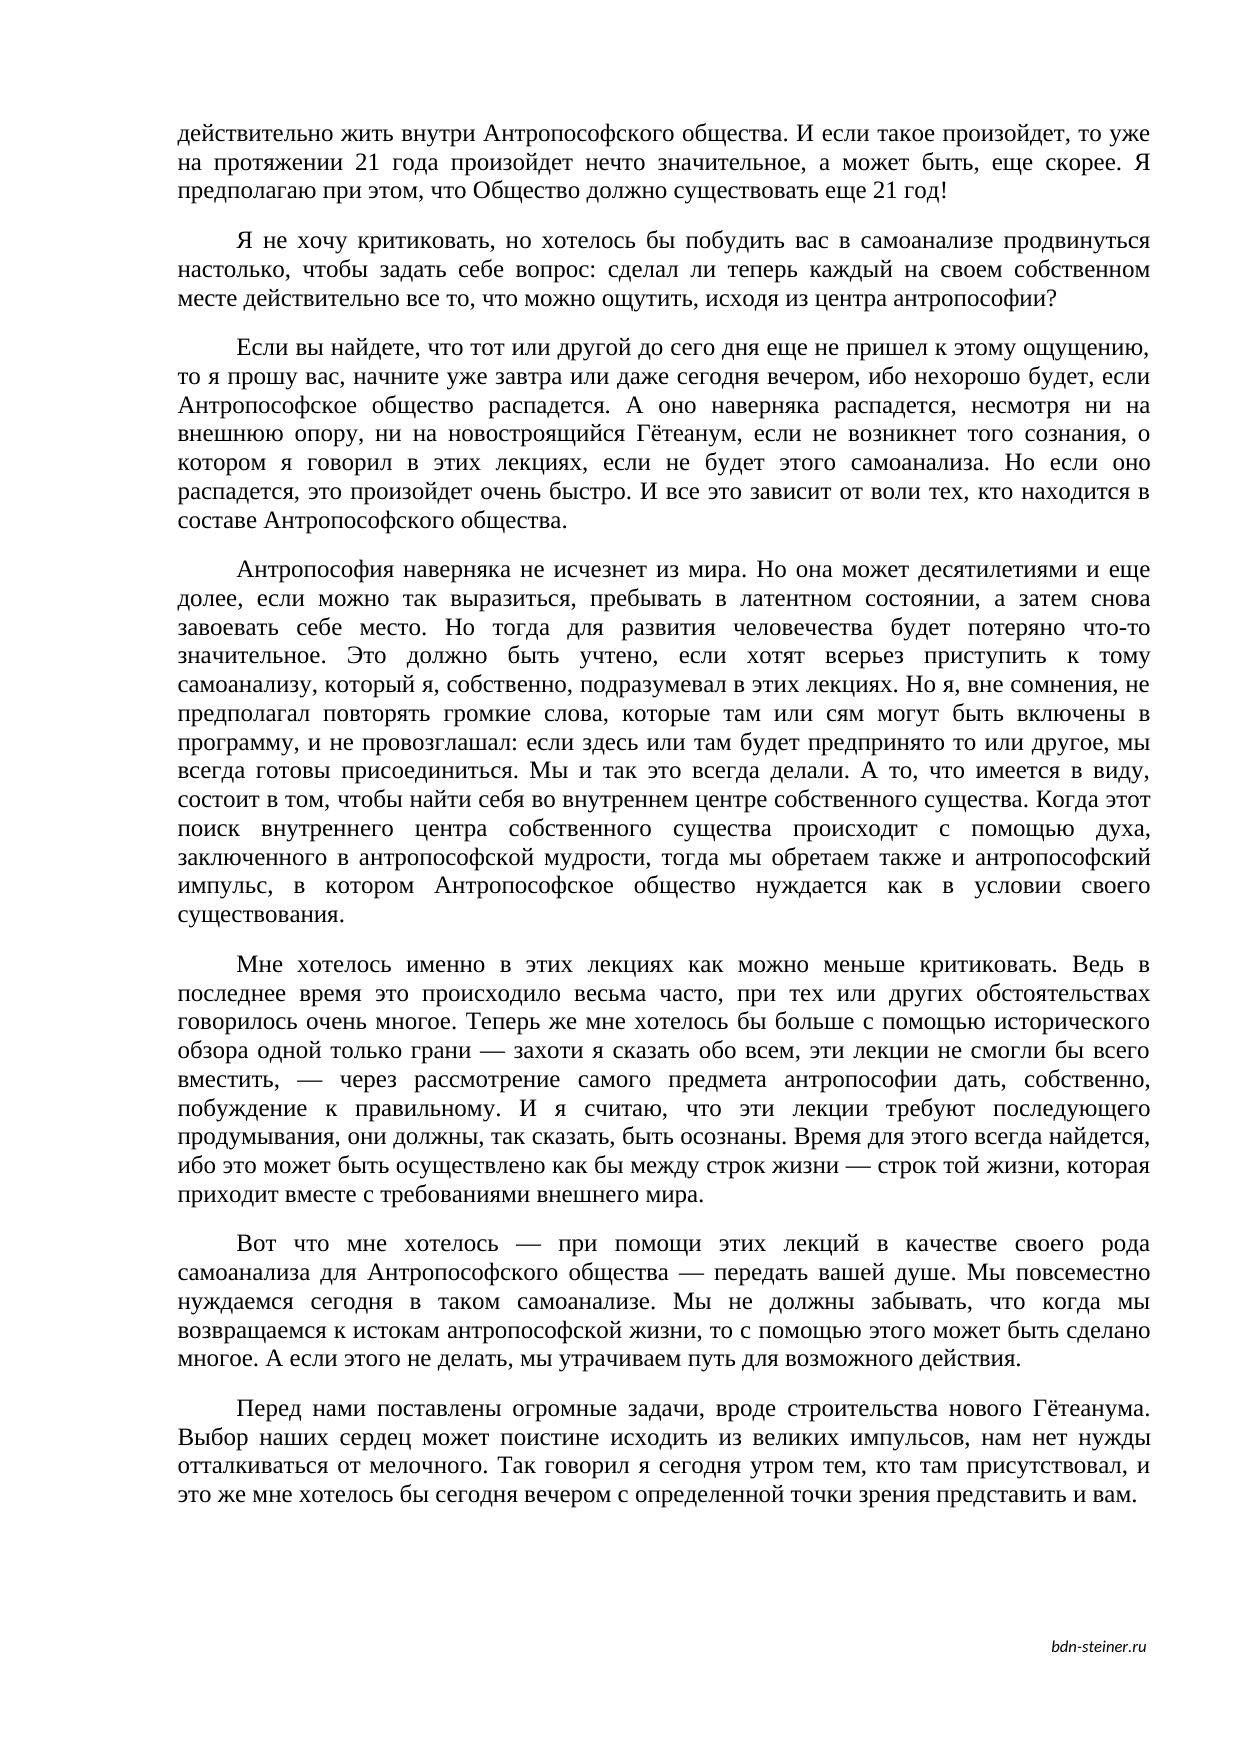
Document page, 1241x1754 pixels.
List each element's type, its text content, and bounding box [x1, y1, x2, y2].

text Антропософия наверняка не исчезнет из мира. Но она может десятилетиями и еще долее, если можно так выразиться, пребывать в латентном состоянии, а затем снова завоевать себе место. Но тогда для развития человечества будет потеряно что-то значительное. Это должно быть учтено, если хотят всерьез приступить к тому самоанализу, который я, собственно, подразумевал в этих лекциях. Но я, вне сомнения, не предполагал повторять громкие слова, которые там или сям могут быть включены в программу, и не провозглашал: если здесь или там будет предпринято то или другое, мы всегда готовы присоединиться. Мы и так это всегда делали. А то, что имеется в виду, состоит в том, чтобы найти себя во внутреннем центре собственного существа. Когда этот поиск внутреннего центра собственного существа происходит с помощью духа, заключенного в антропософской мудрости, тогда мы обретаем также и антропософский импульс, в котором Антропософское общество нуждается как в условии своего существования. [177, 554, 1152, 928]
text Я не хочу критиковать, но хотелось бы побудить вас в самоанализе продвинуться настолько, чтобы задать себе вопрос: сделал ли теперь каждый на своем собственном месте действительно все то, что можно ощутить, исходя из центра антропософии? [177, 225, 1152, 311]
text действительно жить внутри Антропософского общества. И если такое произойдет, то уже на протяжении 21 года произойдет нечто значительное, а может быть, еще скорее. Я предполагаю при этом, что Общество должно существовать еще 21 год! [177, 118, 1152, 204]
text Если вы найдете, что тот или другой до сего дня еще не пришел к этому ощущению, то я прошу вас, начните уже завтра или даже сегодня вечером, ибо нехорошо будет, если Антропософское общество распадется. А оно наверняка распадется, несмотря ни на внешнюю опору, ни на новостроящийся Гётеанум, если не возникнет того сознания, о котором я говорил в этих лекциях, если не будет этого самоанализа. Но если оно распадется, это произойдет очень быстро. И все это зависит от воли тех, кто находится в составе Антропософского общества. [177, 332, 1152, 533]
text Перед нами поставлены огромные задачи, вроде строительства нового Гётеанума. Выбор наших сердец может поистине исходить из великих импульсов, нам нет нужды отталкиваться от мелочного. Так говорил я сегодня утром тем, кто там присутствовал, и это же мне хотелось бы сегодня вечером с определенной точки зрения представить и вам. [177, 1393, 1152, 1508]
text Вот что мне хотелось — при помощи этих лекций в качестве своего рода самоанализа для Антропософского общества — передать вашей душе. Мы повсеместно нуждаемся сегодня в таком самоанализе. Мы не должны забывать, что когда мы возвращаемся к истокам антропософской жизни, то с помощью этого может быть сделано многое. А если этого не делать, мы утрачиваем путь для возможного действия. [177, 1228, 1152, 1372]
text Мне хотелось именно в этих лекциях как можно меньше критиковать. Ведь в последнее время это происходило весьма часто, при тех или других обстоятельствах говорилось очень многое. Теперь же мне хотелось бы больше с помощью исторического обзора одной только грани — захоти я сказать обо всем, эти лекции не смогли бы всего вместить, — через рассмотрение самого предмета антропософии дать, собственно, побуждение к правильному. И я считаю, что эти лекции требуют последующего продумывания, они должны, так сказать, быть осознаны. Время для этого всегда найдется, ибо это может быть осуществлено как бы между строк жизни — строк той жизни, которая приходит вместе с требованиями внешнего мира. [177, 949, 1152, 1208]
